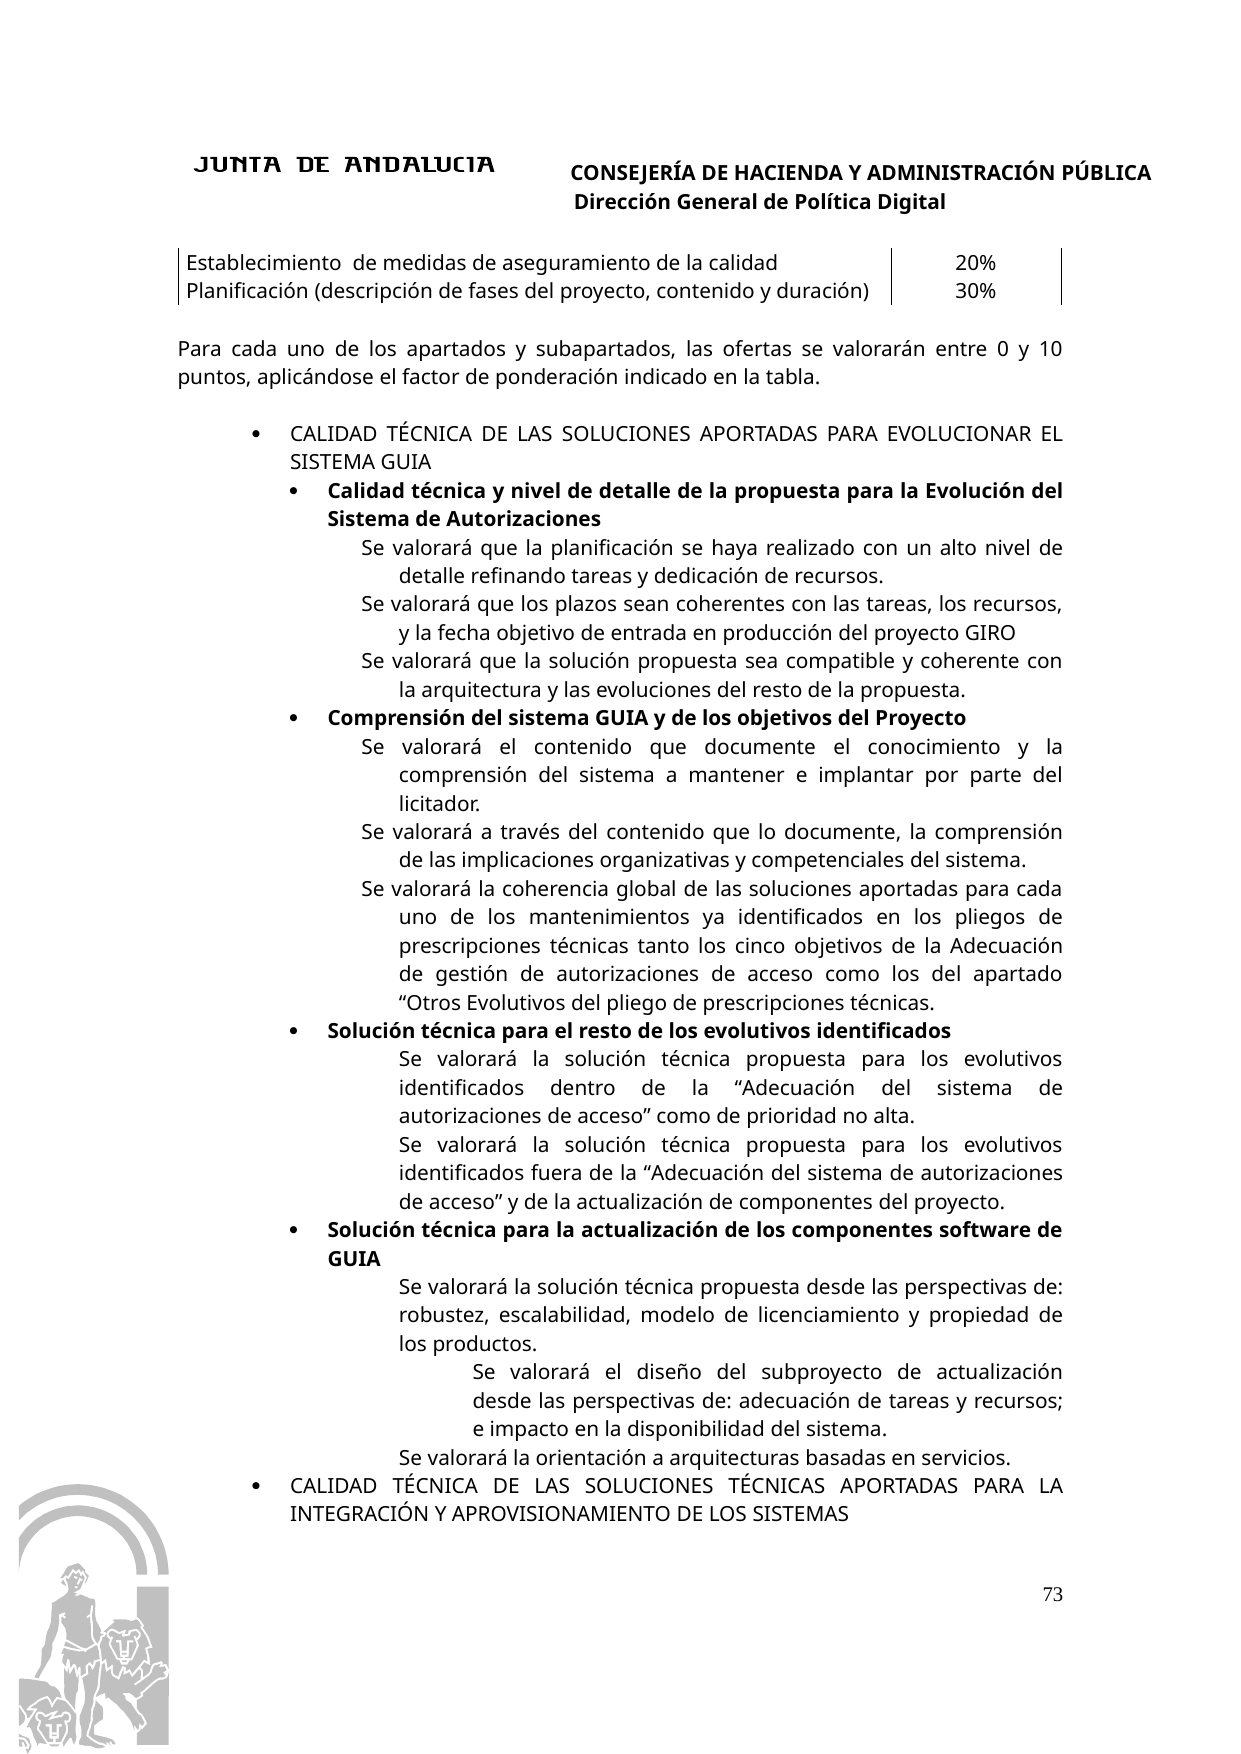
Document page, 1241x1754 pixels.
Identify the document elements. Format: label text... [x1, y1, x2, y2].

text Se valorará la solución técnica propuesta desde las perspectivas de: robustez, escalabilidad, modelo de licenciamiento y propiedad de los productos. [399, 1272, 1063, 1357]
text Se valorará que los plazos sean coherentes con las tareas, los recursos, y la fecha objetivo de entrada en producción del proyecto GIRO [361, 589, 1063, 646]
table_cell 20% [892, 248, 1061, 276]
list Solución técnica para la actualización de los componentes software de GUIA [290, 1215, 1063, 1272]
text Se valorará el diseño del subproyecto de actualización desde las perspectivas de: adecuación de tareas y recursos; e impacto en la disponibilidad del sistema. [472, 1357, 1063, 1443]
list CALIDAD TÉCNICA DE LAS SOLUCIONES APORTADAS PARA EVOLUCIONAR EL SISTEMA GUIA [252, 419, 1063, 476]
text Se valorará la solución técnica propuesta para los evolutivos identificados dentro de la “Adecuación del sistema de autorizaciones de acceso” como de prioridad no alta. [399, 1044, 1063, 1130]
text Se valorará que la solución propuesta sea compatible y coherente con la arquitectura y las evoluciones del resto de la propuesta. [361, 646, 1063, 703]
text Se valorará la coherencia global de las soluciones aportadas para cada uno de los mantenimientos ya identificados en los pliegos de prescripciones técnicas tanto los cinco objetivos de la Adecuación de gestión de autorizaciones de acceso como los del apartado “Otros Evolutivos del pliego de prescripciones técnicas. [361, 874, 1063, 1016]
list CALIDAD TÉCNICA DE LAS SOLUCIONES TÉCNICAS APORTADAS PARA LA INTEGRACIÓN Y APROVISIONAMIENTO DE LOS SISTEMAS [252, 1471, 1063, 1528]
text Se valorará que la planificación se haya realizado con un alto nivel de detalle refinando tareas y dedicación de recursos. [361, 533, 1063, 589]
list Solución técnica para el resto de los evolutivos identificados [290, 1016, 1063, 1044]
list Calidad técnica y nivel de detalle de la propuesta para la Evolución del Sistema de Autorizaciones [290, 476, 1063, 533]
table_cell Establecimiento de medidas de aseguramiento de la calidad [179, 248, 891, 276]
text Se valorará el contenido que documente el conocimiento y la comprensión del sistema a mantener e implantar por parte del licitador. [361, 732, 1063, 817]
text Se valorará la solución técnica propuesta para los evolutivos identificados fuera de la “Adecuación del sistema de autorizaciones de acceso” y de la actualización de componentes del proyecto. [399, 1130, 1063, 1215]
text Para cada uno de los apartados y subapartados, las ofertas se valorarán entre 0 y 10 puntos, aplicándose el factor de ponderación indicado en la tabla. [177, 334, 1063, 391]
table_cell Planificación (descripción de fases del proyecto, contenido y duración) [179, 276, 891, 305]
list Comprensión del sistema GUIA y de los objetivos del Proyecto [290, 703, 1063, 732]
text Se valorará la orientación a arquitecturas basadas en servicios. [399, 1443, 1063, 1471]
text Se valorará a través del contenido que lo documente, la comprensión de las implicaciones organizativas y competenciales del sistema. [361, 817, 1063, 874]
table_cell 30% [892, 276, 1061, 305]
